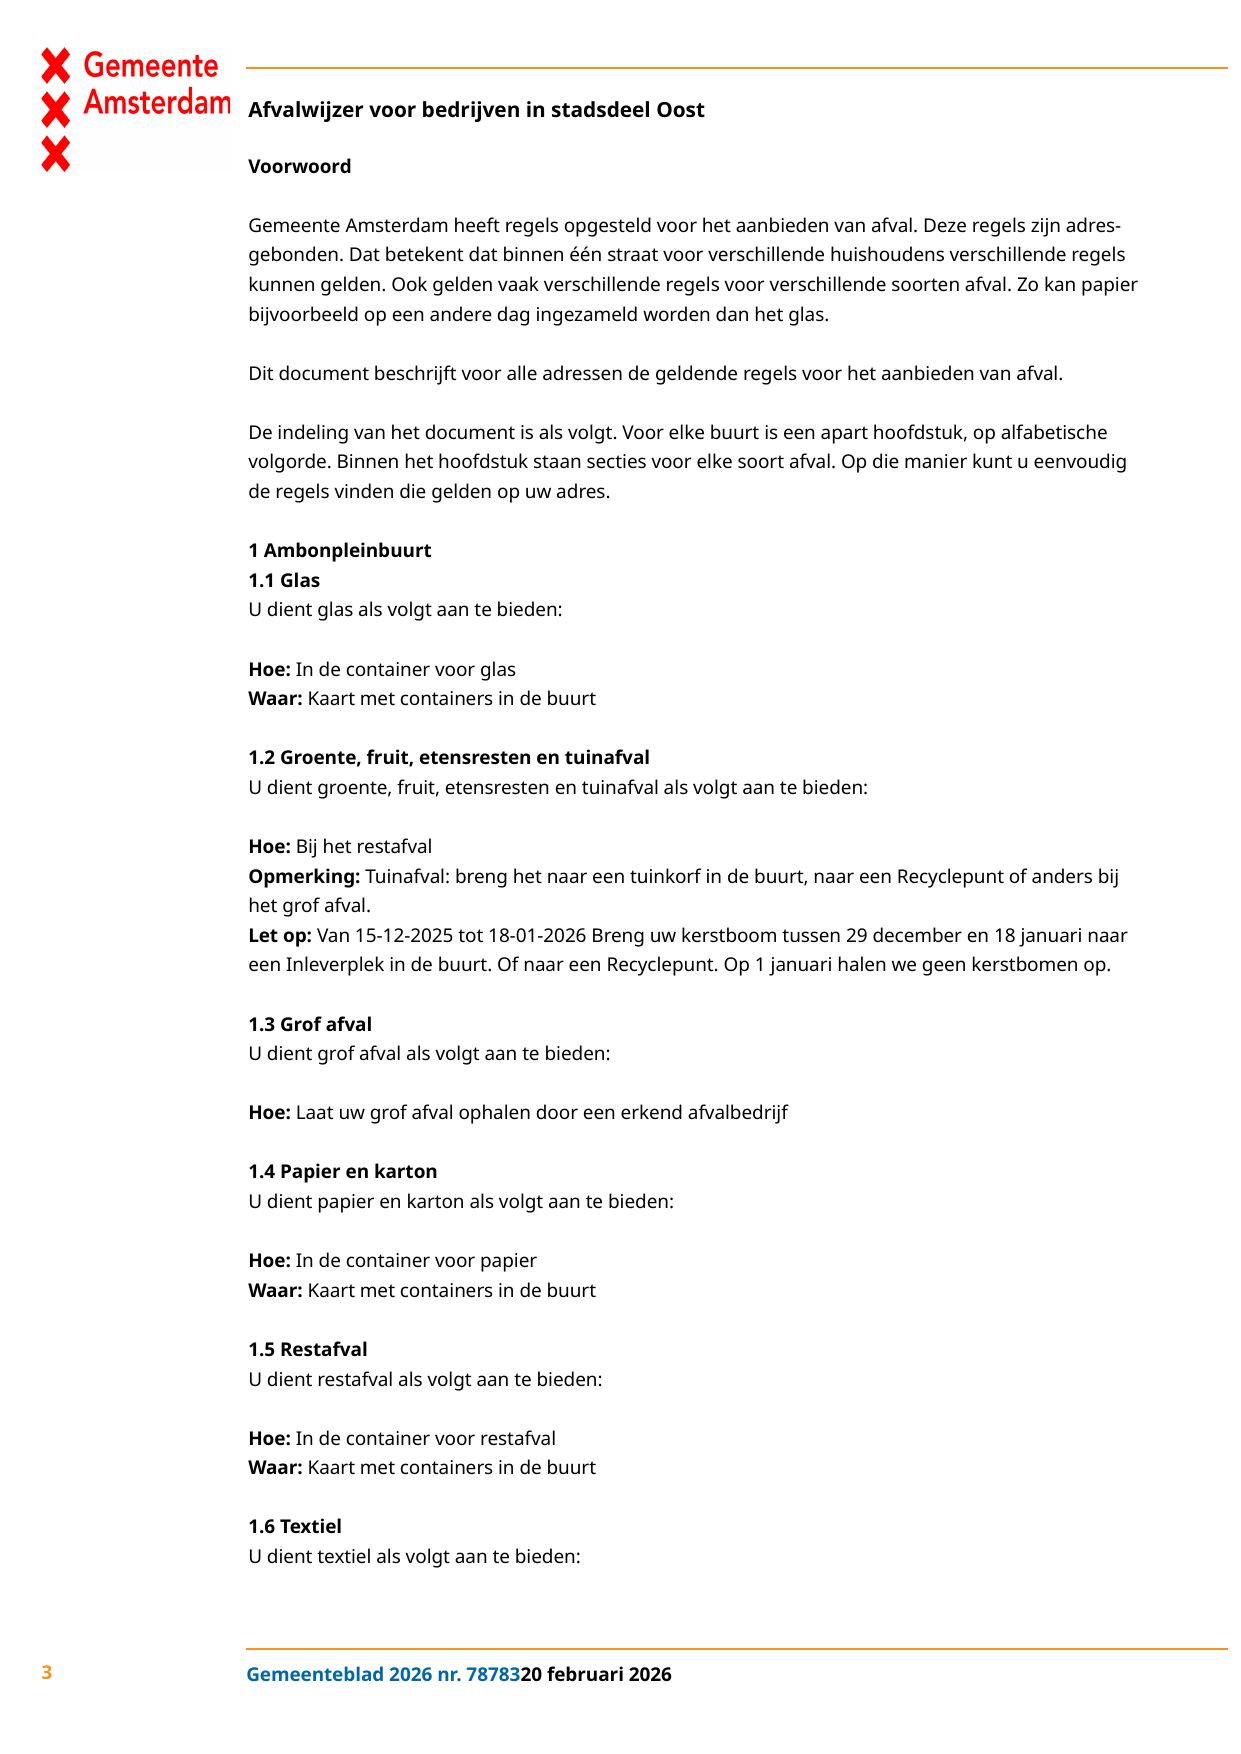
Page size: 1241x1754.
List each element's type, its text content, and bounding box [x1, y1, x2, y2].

text 1.2 Groente, fruit, etensresten en tuinafval [248, 744, 1152, 770]
text Afvalwijzer voor bedrijven in stadsdeel Oost [248, 95, 1152, 123]
text Waar: Kaart met containers in de buurt [248, 1277, 1152, 1303]
text De indeling van het document is als volgt. Voor elke buurt is een apart hoofdstuk, op alfabetische volgorde. Binnen het hoofdstuk staan secties voor elke soort afval. Op die manier kunt u eenvoudig de regels vinden die gelden op uw adres. [248, 419, 1152, 504]
text Opmerking: Tuinafval: breng het naar een tuinkorf in de buurt, naar een Recyclepunt of anders bij het grof afval. [248, 863, 1152, 918]
text Let op: Van 15-12-2025 tot 18-01-2026 Breng uw kerstboom tussen 29 december en 18 januari naar een Inleverplek in de buurt. Of naar een Recyclepunt. Op 1 januari halen we geen kerstbomen op. [248, 922, 1152, 977]
text U dient groente, fruit, etensresten en tuinafval als volgt aan te bieden: [248, 774, 1152, 800]
text 1 Ambonpleinbuurt [248, 537, 1152, 563]
text 1.6 Textiel [248, 1514, 1152, 1539]
text U dient textiel als volgt aan te bieden: [248, 1543, 1152, 1569]
text Hoe: In de container voor restafval [248, 1425, 1152, 1451]
text U dient papier en karton als volgt aan te bieden: [248, 1188, 1152, 1214]
text Hoe: In de container voor glas [248, 656, 1152, 682]
text Dit document beschrijft voor alle adressen de geldende regels voor het aanbieden van afval. [248, 360, 1152, 386]
picture [41, 47, 231, 172]
text Waar: Kaart met containers in de buurt [248, 685, 1152, 711]
text U dient grof afval als volgt aan te bieden: [248, 1040, 1152, 1066]
text U dient glas als volgt aan te bieden: [248, 597, 1152, 622]
text Voorwoord [248, 153, 1152, 179]
text Hoe: Laat uw grof afval ophalen door een erkend afvalbedrijf [248, 1099, 1152, 1125]
text Waar: Kaart met containers in de buurt [248, 1454, 1152, 1480]
text U dient restafval als volgt aan te bieden: [248, 1366, 1152, 1392]
text 1.5 Restafval [248, 1336, 1152, 1362]
text 1.1 Glas [248, 567, 1152, 593]
text Hoe: Bij het restafval [248, 833, 1152, 859]
text 1.3 Grof afval [248, 1011, 1152, 1037]
text Hoe: In de container voor papier [248, 1247, 1152, 1273]
text 1.4 Papier en karton [248, 1159, 1152, 1184]
text Gemeente Amsterdam heeft regels opgesteld voor het aanbieden van afval. Deze regels zijn adres-gebonden. Dat betekent dat binnen één straat voor verschillende huishoudens verschillende regels kunnen gelden. Ook gelden vaak verschillende regels voor verschillende soorten afval. Zo kan papier bijvoorbeeld op een andere dag ingezameld worden dan het glas. [248, 212, 1152, 327]
